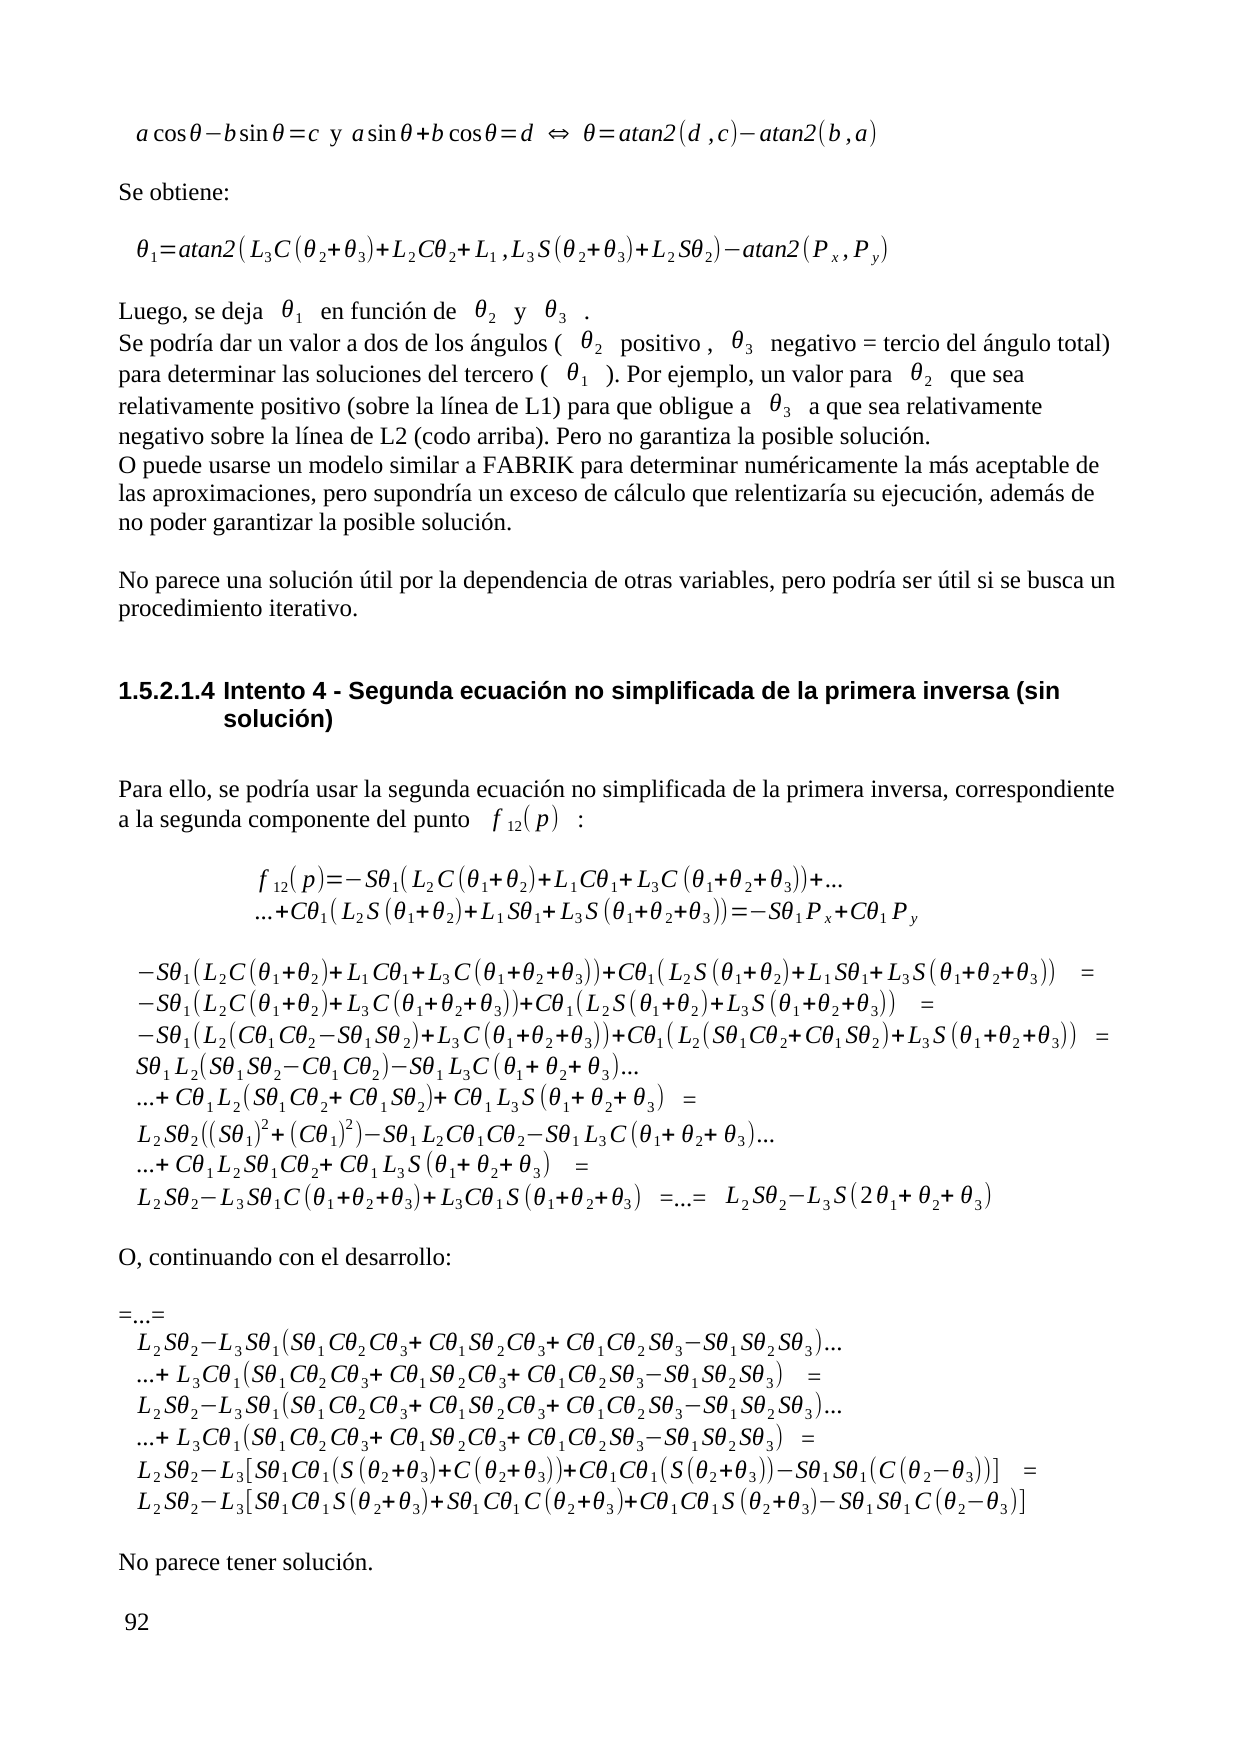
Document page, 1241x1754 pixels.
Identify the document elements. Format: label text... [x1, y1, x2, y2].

text Para ello, se podría usar la segunda ecuación no simplificada de la primera inversa, correspondiente a la segunda componente del punto: [118, 774, 1122, 835]
text = [118, 956, 1122, 988]
text = [118, 1020, 1122, 1052]
text = [118, 988, 1122, 1020]
text Se podría dar un valor a dos de los ángulos (positivo ,negativo = tercio del ángulo total) para determinar las soluciones del tercero (). Por ejemplo, un valor paraque sea relativamente positivo (sobre la línea de L1) para que obligue aa que sea relativamente negativo sobre la línea de L2 (codo arriba). Pero no garantiza la posible solución. [118, 327, 1122, 450]
text = [118, 1360, 1122, 1392]
text Se obtiene: [118, 177, 1122, 206]
text = [118, 1150, 1122, 1182]
text O, continuando con el desarrollo: [118, 1242, 1122, 1271]
text No parece tener solución. [118, 1547, 1122, 1576]
text = [118, 1423, 1122, 1454]
text Luego, se dejaen función dey. [118, 295, 1122, 327]
text = [118, 1454, 1122, 1487]
text =...= [118, 1300, 1122, 1329]
text O puede usarse un modelo similar a FABRIK para determinar numéricamente la más aceptable de las aproximaciones, pero supondría un exceso de cálculo que relentizaría su ejecución, además de no poder garantizar la posible solución. [118, 450, 1122, 536]
text =...= [118, 1182, 1122, 1214]
text = [118, 1084, 1122, 1115]
subtitle Intento 4 - Segunda ecuación no simplificada de la primera inversa (sin solución) [118, 676, 1122, 733]
text No parece una solución útil por la dependencia de otras variables, pero podría ser útil si se busca un procedimiento iterativo. [118, 565, 1122, 622]
